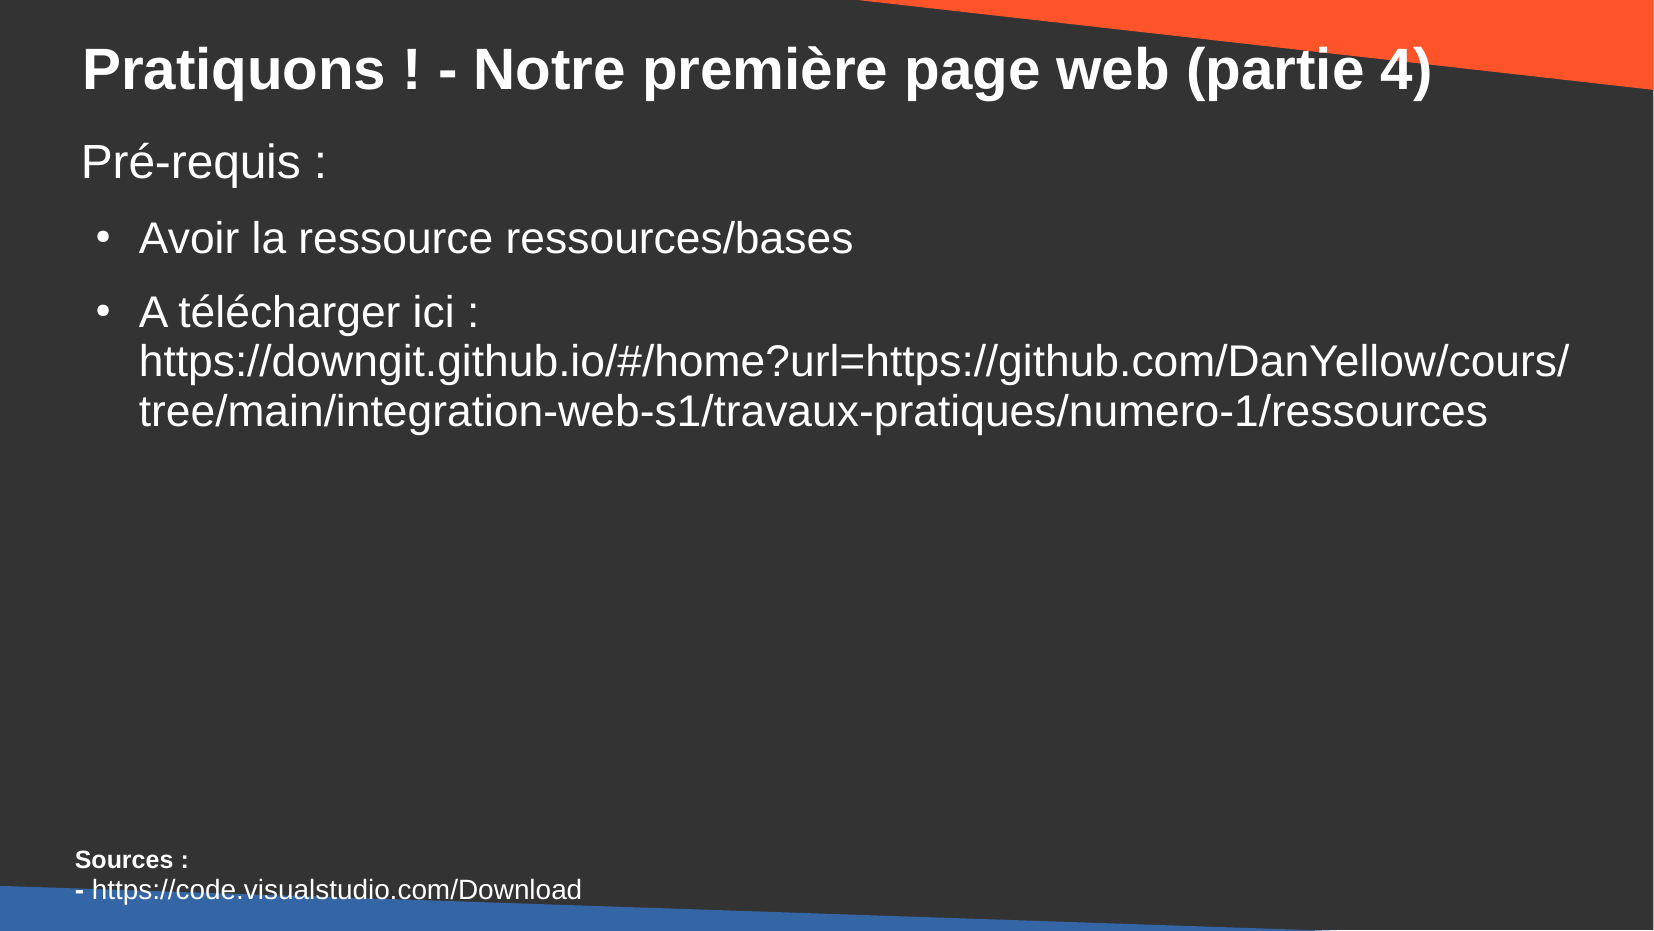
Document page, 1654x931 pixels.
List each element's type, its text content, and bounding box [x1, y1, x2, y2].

text_box [857, 0, 1654, 90]
text_box [0, 885, 1337, 931]
text_box Sources : - https://code.visualstudio.com/Download [60, 838, 1146, 928]
title Pratiquons ! - Notre première page web (partie 4) [82, 37, 1571, 114]
list Pré-requis : Avoir la ressource ressources/bases A télécharger ici : https://downgit.github.io/#/home?url=https://github.com/DanYellow/cours/tree/main/integration-web-s1/travaux-pratiques/numero-1/ressources [80, 135, 1620, 473]
